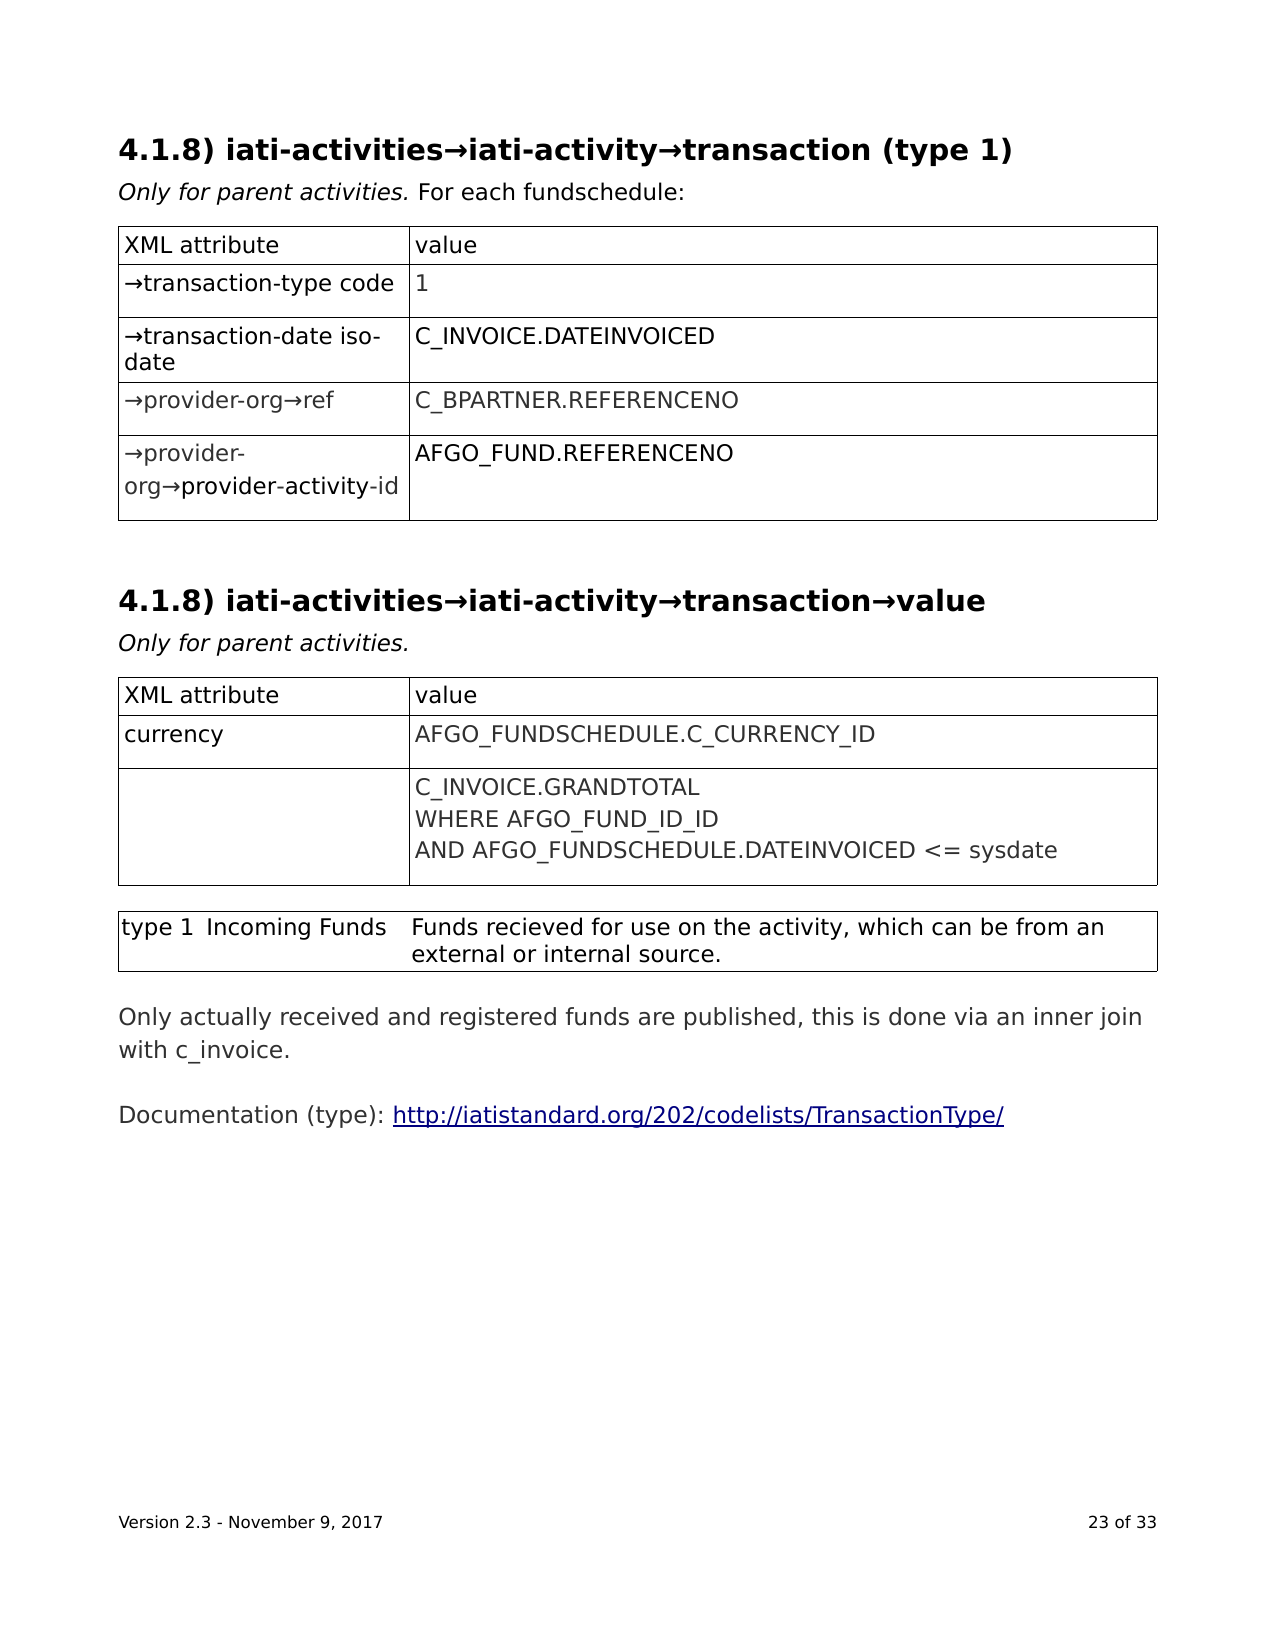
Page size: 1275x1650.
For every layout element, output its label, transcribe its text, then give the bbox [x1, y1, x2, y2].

text Only for parent activities. [118, 630, 1157, 657]
table_cell C_BPARTNER.REFERENCENO [410, 383, 1157, 435]
table_header Incoming Funds [203, 912, 408, 971]
table_header XML attribute [119, 678, 409, 715]
table_cell AFGO_FUNDSCHEDULE.C_CURRENCY_ID [410, 716, 1157, 768]
table_cell →transaction-type code [119, 265, 409, 317]
text Only actually received and registered funds are published, this is done via an inner join with c_invoice. Documentation (type): http://iatistandard.org/202/codelists/TransactionType/ [118, 972, 1157, 1129]
table_cell →provider-org→ref [119, 383, 409, 435]
table_header value [410, 678, 1157, 715]
subtitle 4.1.8) iati-activities→iati-activity→transaction→value [118, 584, 1157, 618]
table_header type 1 [119, 912, 203, 971]
table_cell C_INVOICE.DATEINVOICED [410, 318, 1157, 382]
table_header Funds recieved for use on the activity, which can be from an external or internal source. [408, 912, 1157, 971]
table_cell →provider-org→provider-activity-id [119, 436, 409, 520]
subtitle 4.1.8) iati-activities→iati-activity→transaction (type 1) [118, 133, 1157, 167]
table_header value [410, 227, 1157, 264]
text Only for parent activities. For each fundschedule: [118, 179, 1157, 206]
table_cell C_INVOICE.GRANDTOTAL WHERE AFGO_FUND_ID_ID AND AFGO_FUNDSCHEDULE.DATEINVOICED <= sysdate [410, 769, 1157, 885]
table_cell currency [119, 716, 409, 768]
table_header XML attribute [119, 227, 409, 264]
table_cell [119, 769, 409, 885]
table_cell →transaction-date iso-date [119, 318, 409, 382]
table_cell AFGO_FUND.REFERENCENO [410, 436, 1157, 520]
table_cell 1 [410, 265, 1157, 317]
